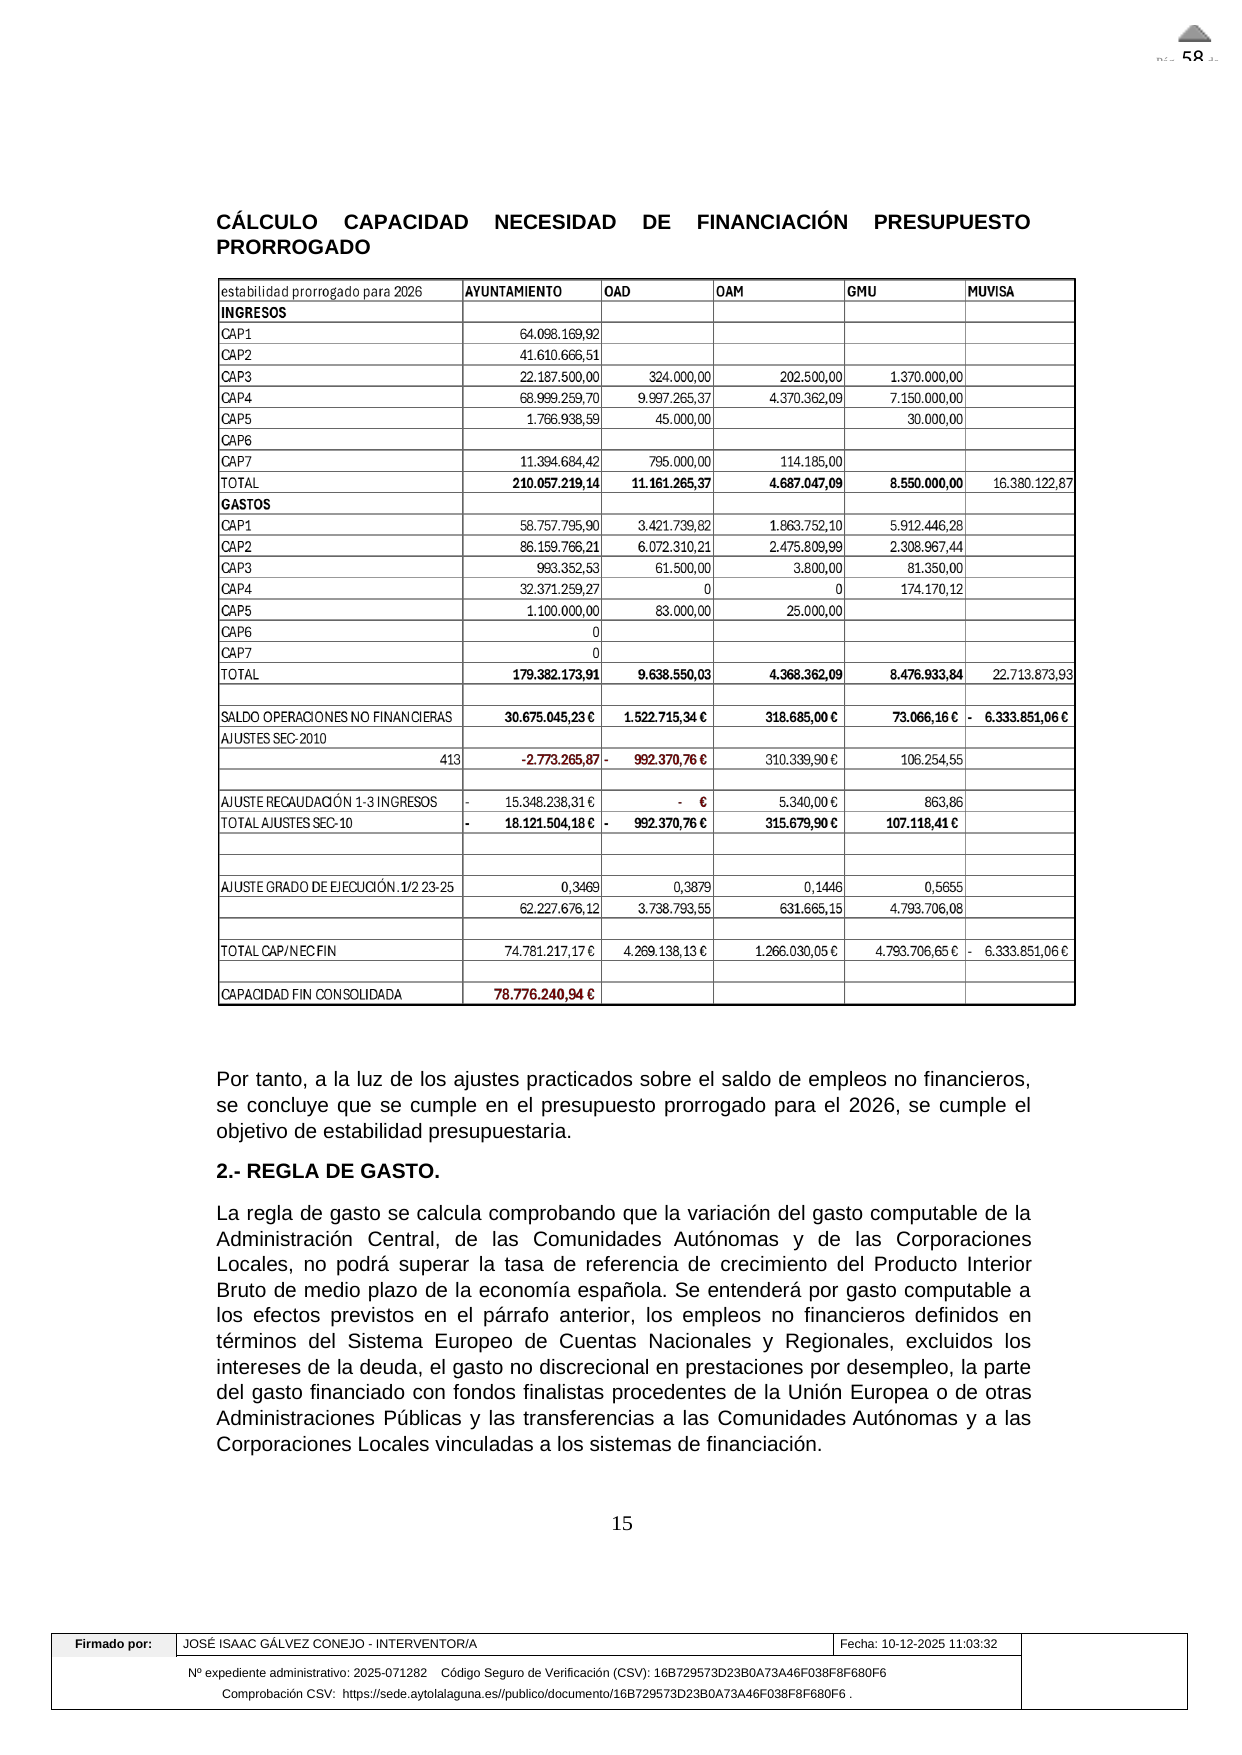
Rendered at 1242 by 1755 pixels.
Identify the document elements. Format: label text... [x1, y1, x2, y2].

text 2.- REGLA DE GASTO. [216, 1159, 446, 1183]
table_header Fecha: 10-12-2025 11:03:32 [834, 1634, 1021, 1655]
text CÁLCULO CAPACIDAD NECESIDAD DE FINANCIACIÓN PRESUPUESTO PRORROGADO [216, 209, 1031, 259]
table_header JOSÉ ISAAC GÁLVEZ CONEJO - INTERVENTOR/A [177, 1634, 833, 1655]
text La regla de gasto se calcula comprobando que la variación del gasto computable de la Administración Central, de las Comunidades Autónomas y de las Corporaciones Locales, no podrá superar la tasa de referencia de crecimiento del Producto Interior Bruto de medio plazo de la economía española. Se entenderá por gasto computable a los efectos previstos en el párrafo anterior, los empleos no financieros definidos en términos del Sistema Europeo de Cuentas Nacionales y Regionales, excluidos los intereses de la deuda, el gasto no discrecional en prestaciones por desempleo, la parte del gasto financiado con fondos finalistas procedentes de la Unión Europea o de otras Administraciones Públicas y las transferencias a las Comunidades Autónomas y a las Corporaciones Locales vinculadas a los sistemas de financiación. [216, 1201, 1032, 1455]
table_header Firmado por: [52, 1634, 176, 1655]
text Por tanto, a la luz de los ajustes practicados sobre el saldo de empleos no financieros, se concluye que se cumple en el presupuesto prorrogado para el 2026, se cumple el objetivo de estabilidad presupuestaria. [216, 1067, 1032, 1142]
table_header [1022, 1634, 1187, 1709]
text 15 [605, 1511, 638, 1535]
table_cell Nº expediente administrativo: 2025-071282 Código Seguro de Verificación (CSV): 16B729573D23B0A73A46F038F8F680F6 Comprobación CSV: https://sede.aytolalaguna.es//publico/documento/16B729573D23B0A73A46F038F8F680F6 . [52, 1656, 1021, 1709]
